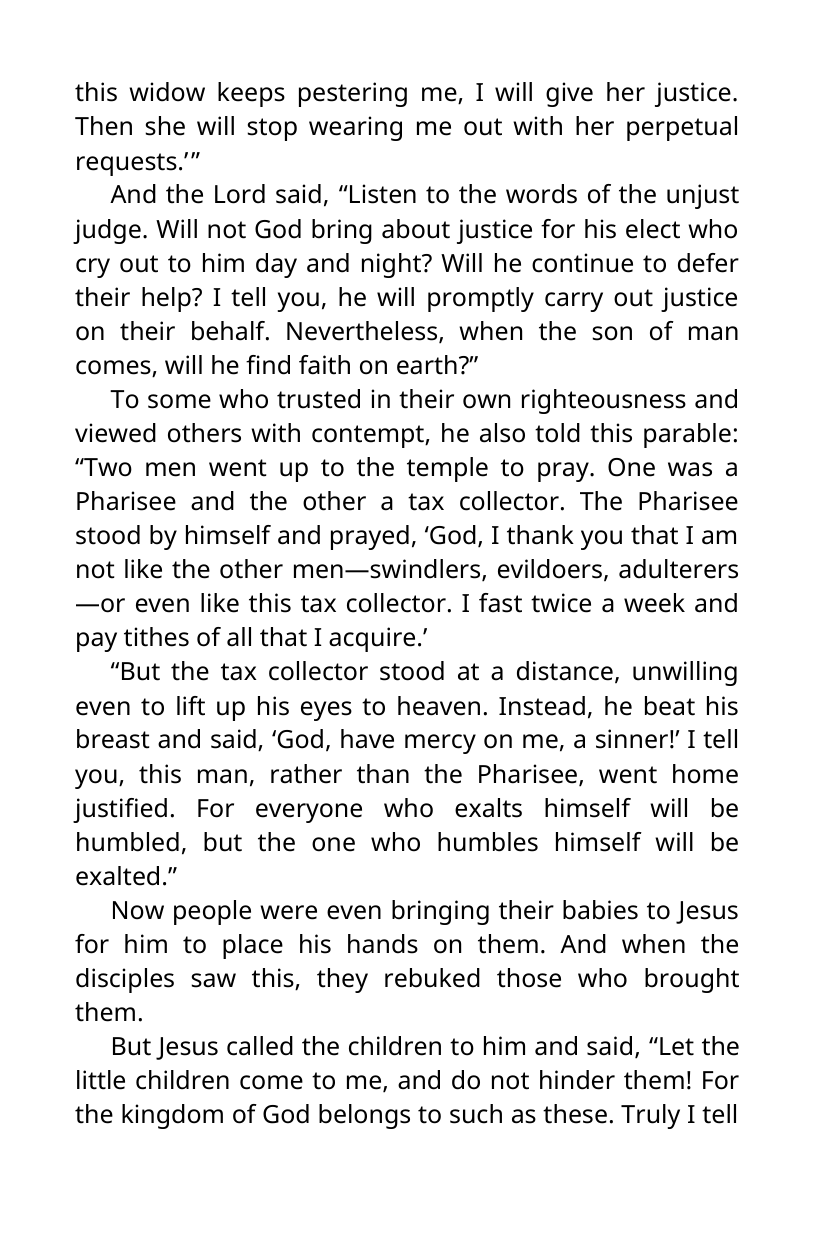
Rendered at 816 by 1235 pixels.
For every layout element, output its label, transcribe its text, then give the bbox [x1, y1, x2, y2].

text “But the tax collector stood at a distance, unwilling even to lift up his eyes to heaven. Instead, he beat his breast and said, ‘God, have mercy on me, a sinner!’ I tell you, this man, rather than the Pharisee, went home justified. For everyone who exalts himself will be humbled, but the one who humbles himself will be exalted.” [75, 654, 740, 892]
text To some who trusted in their own righteousness and viewed others with contempt, he also told this parable: “Two men went up to the temple to pray. One was a Pharisee and the other a tax collector. The Pharisee stood by himself and prayed, ‘God, I thank you that I am not like the other men—swindlers, evildoers, adulterers—or even like this tax collector. I fast twice a week and pay tithes of all that I acquire.’ [75, 382, 740, 654]
text And the Lord said, “Listen to the words of the unjust judge. Will not God bring about justice for his elect who cry out to him day and night? Will he continue to defer their help? I tell you, he will promptly carry out justice on their behalf. Nevertheless, when the son of man comes, will he find faith on earth?” [75, 177, 740, 382]
text this widow keeps pestering me, I will give her justice. Then she will stop wearing me out with her perpetual requests.’ ” [75, 75, 740, 177]
text But Jesus called the children to him and said, “Let the little children come to me, and do not hinder them! For the kingdom of God belongs to such as these. Truly I tell [75, 1029, 740, 1131]
text Now people were even bringing their babies to Jesus for him to place his hands on them. And when the disciples saw this, they rebuked those who brought them. [75, 892, 740, 1029]
